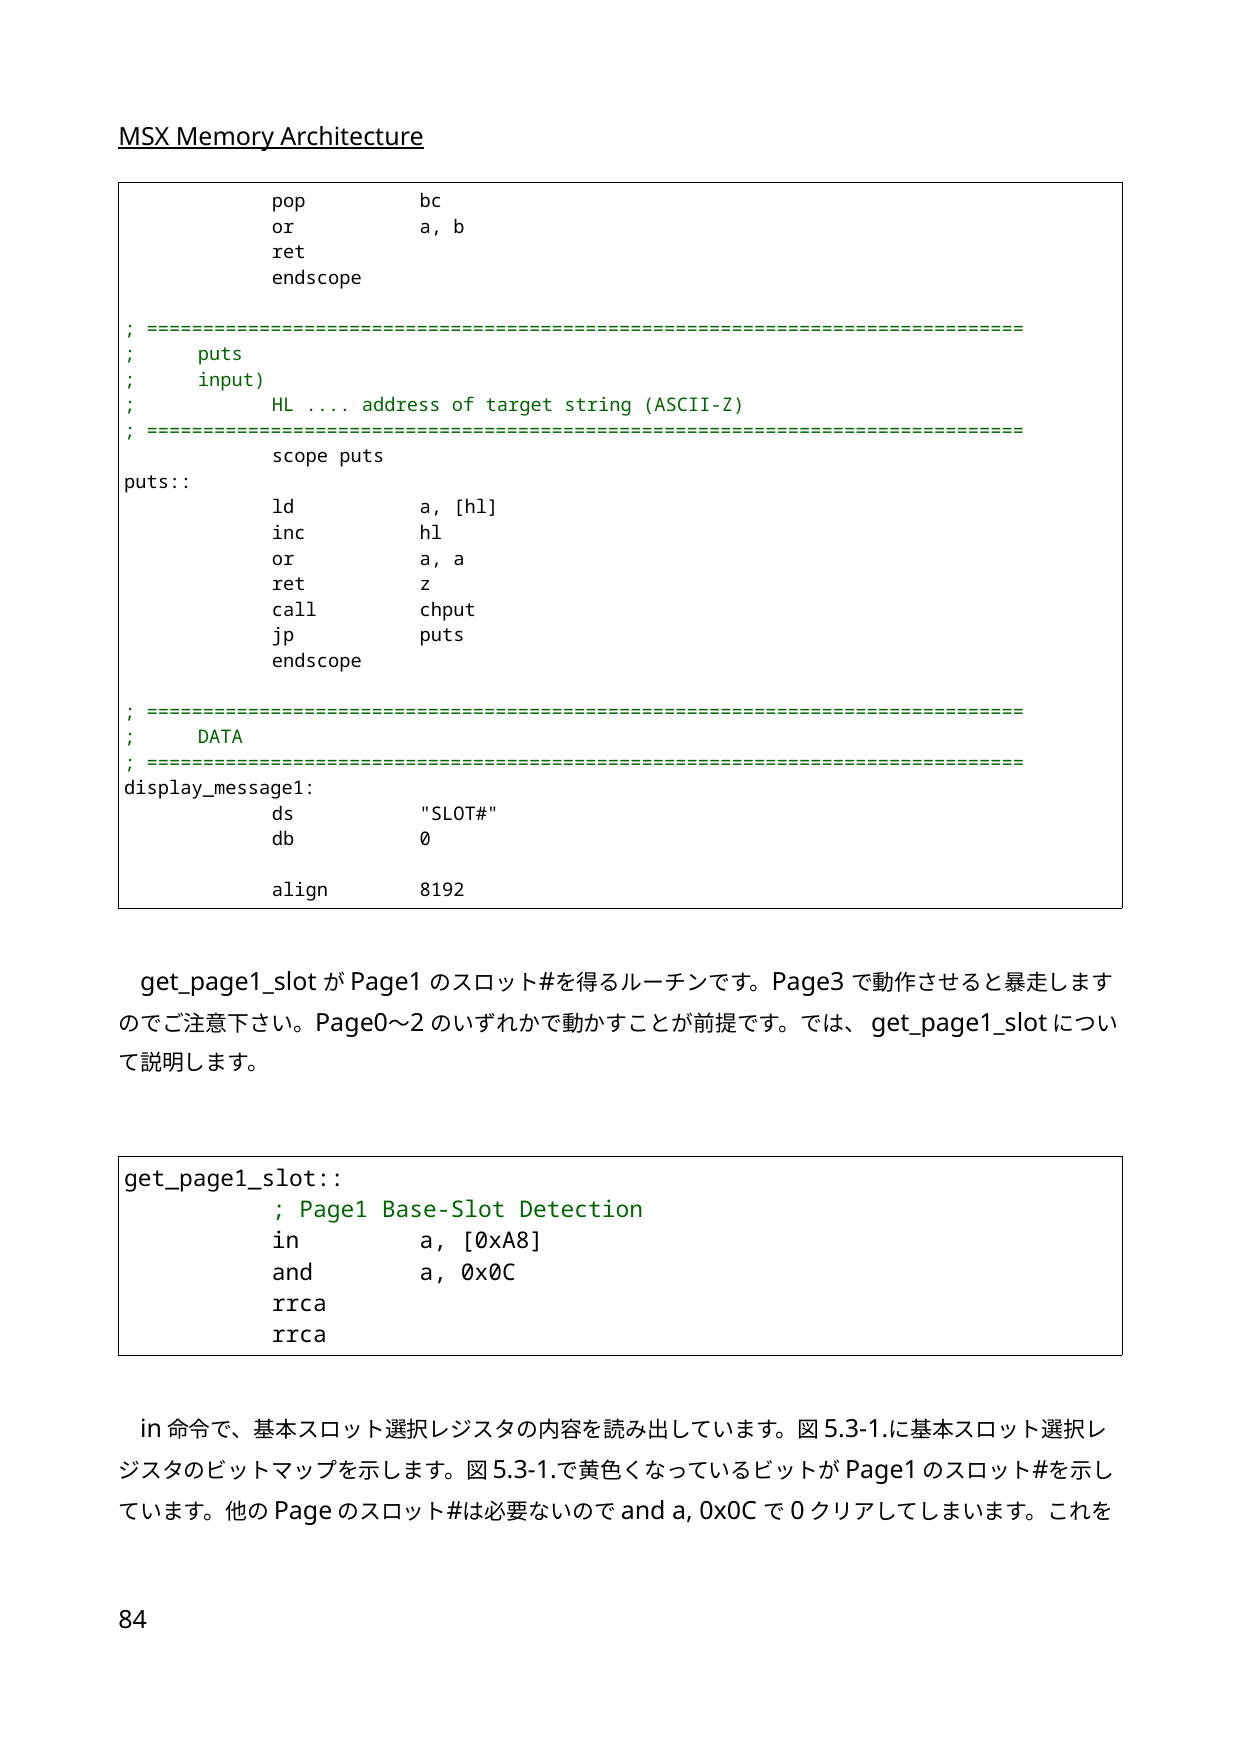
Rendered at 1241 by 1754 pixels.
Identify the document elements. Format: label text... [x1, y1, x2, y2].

table_header get_page1_slot:: ; Page1 Base-Slot Detection in a, [0xA8] and a, 0x0C rrca rrca [119, 1157, 1122, 1355]
text get_page1_slot が Page1 のスロット#を得るルーチンです。Page3 で動作させると暴走しますのでご注意下さい。Page0～2 のいずれかで動かすことが前提です。では、 get_page1_slotについて説明します。 [118, 963, 1122, 1076]
table_header pop bc or a, b ret endscope ; ============================================================================== ; puts ; input) ; HL .... address of target string (ASCII-Z) ; ============================================================================== scope puts puts:: ld a, [hl] inc hl or a, a ret z call chput jp puts endscope ; ============================================================================== ; DATA ; ============================================================================== display_message1: ds "SLOT#" db 0 align 8192 [119, 183, 1122, 908]
text in命令で、基本スロット選択レジスタの内容を読み出しています。図5.3-1.に基本スロット選択レジスタのビットマップを示します。図5.3-1.で黄色くなっているビットが Page1のスロット#を示しています。他のPageのスロット#は必要ないので and a, 0x0C で 0クリアしてしまいます。これを [118, 1411, 1122, 1526]
